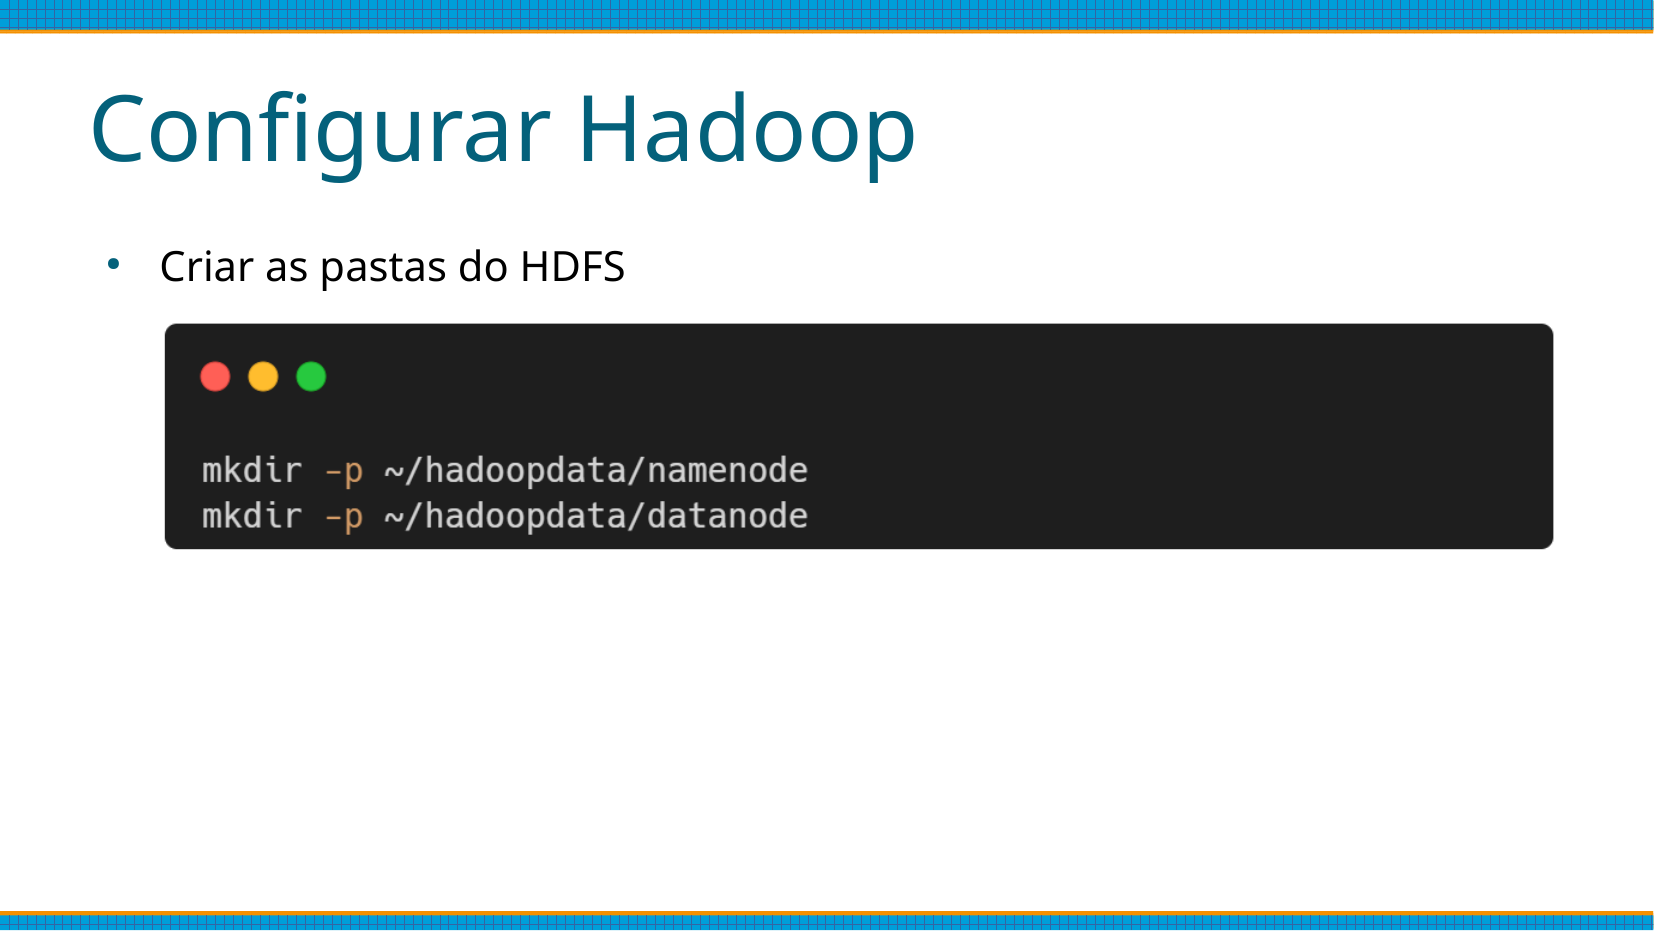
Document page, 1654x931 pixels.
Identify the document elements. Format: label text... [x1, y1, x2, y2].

list Criar as pastas do HDFS [88, 236, 1565, 901]
title Configurar Hadoop [88, 44, 1565, 207]
picture [147, 295, 1569, 578]
